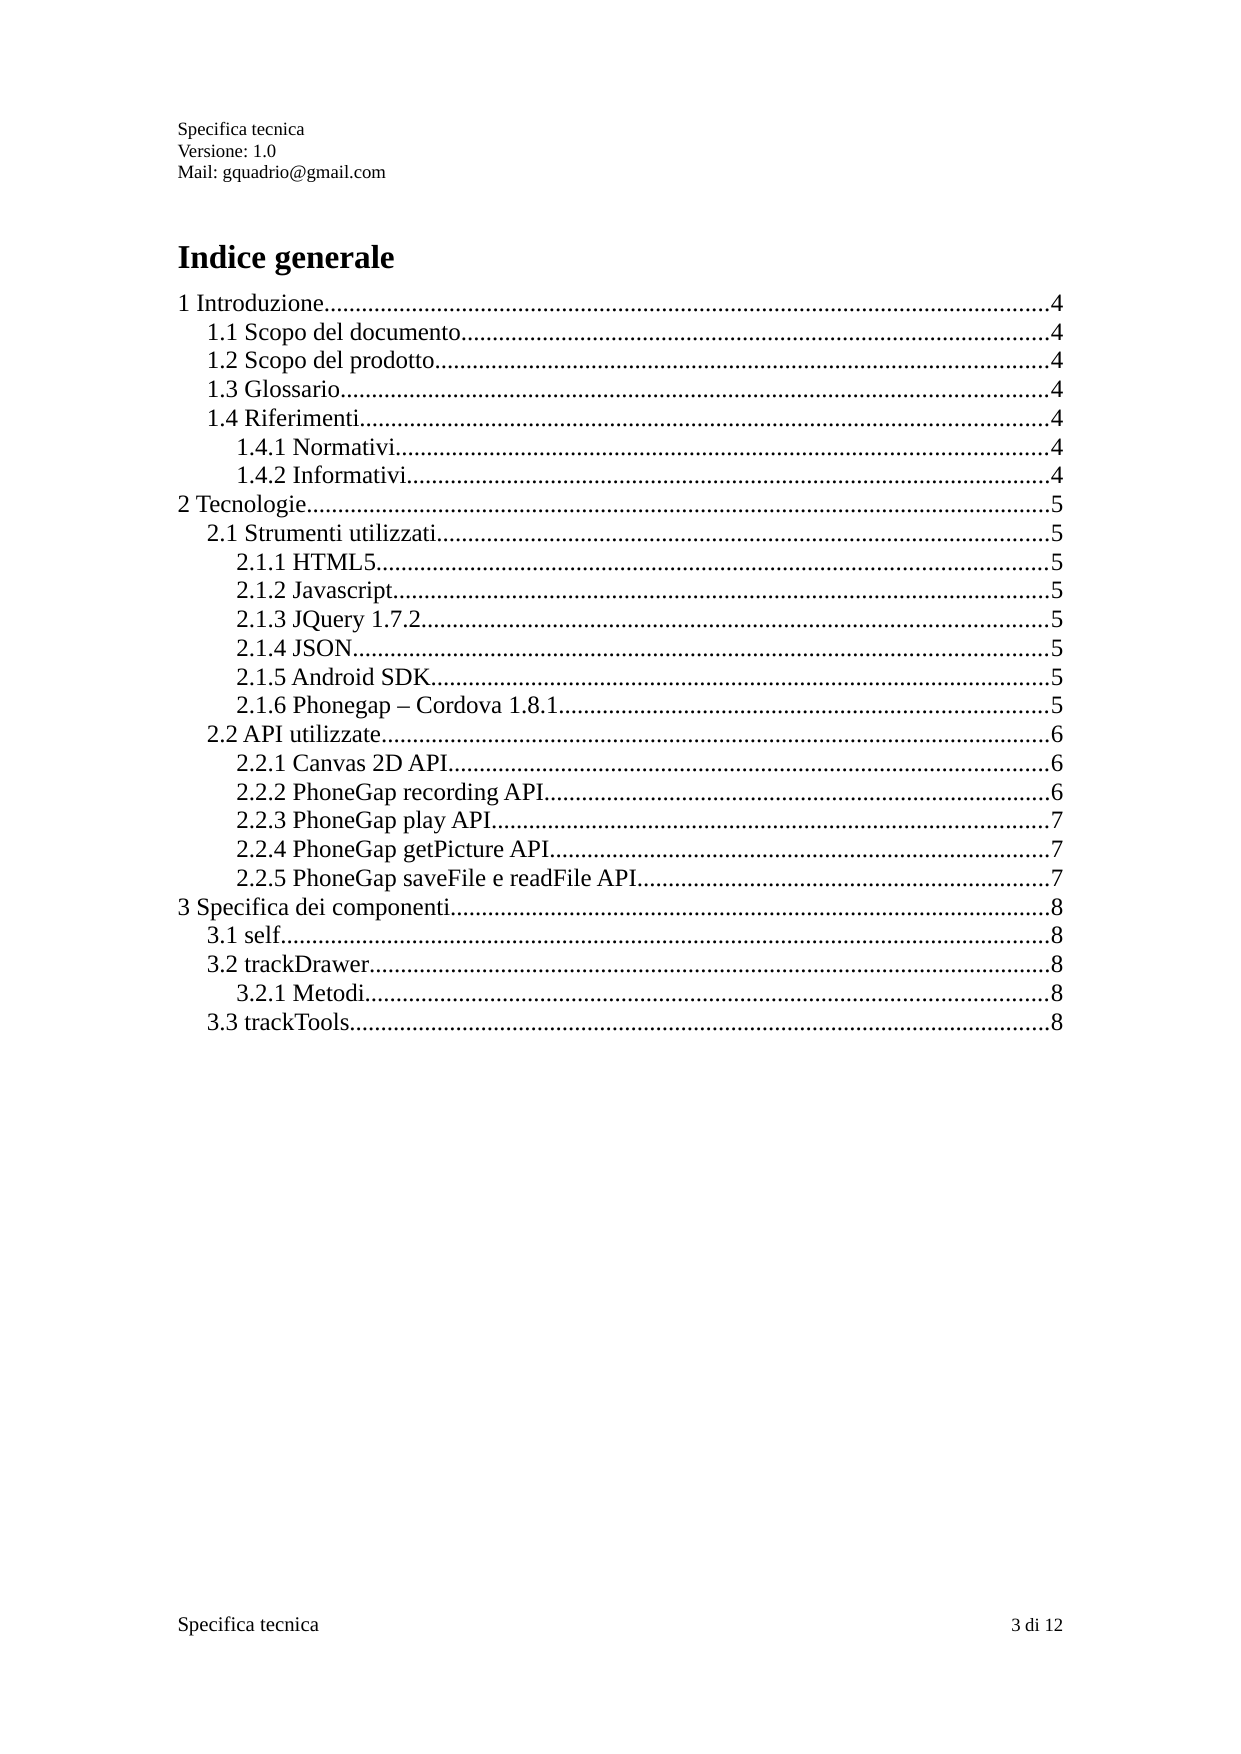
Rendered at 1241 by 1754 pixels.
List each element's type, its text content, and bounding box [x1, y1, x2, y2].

text 1.4.2 Informativi 4 [236, 461, 1063, 489]
text 3.1 self 8 [207, 921, 1063, 949]
text 2.1 Strumenti utilizzati 5 [207, 518, 1063, 547]
text 2.1.4 JSON 5 [236, 633, 1063, 662]
text 2.2 API utilizzate 6 [207, 719, 1063, 748]
text 2 Tecnologie 5 [177, 489, 1063, 518]
text 2.1.2 Javascript 5 [236, 576, 1063, 604]
text 1 Introduzione 4 [177, 288, 1063, 317]
text 1.2 Scopo del prodotto 4 [207, 346, 1063, 374]
text 2.2.1 Canvas 2D API 6 [236, 748, 1063, 777]
text 3.2.1 Metodi 8 [236, 978, 1063, 1007]
text 2.2.5 PhoneGap saveFile e readFile API 7 [236, 863, 1063, 892]
text 3 Specifica dei componenti 8 [177, 892, 1063, 921]
text 3.3 trackTools 8 [207, 1007, 1063, 1036]
text 2.1.1 HTML5 5 [236, 547, 1063, 576]
text 2.1.6 Phonegap – Cordova 1.8.1 5 [236, 691, 1063, 719]
text 1.1 Scopo del documento 4 [207, 317, 1063, 346]
text 2.1.5 Android SDK 5 [236, 662, 1063, 691]
text 2.2.4 PhoneGap getPicture API 7 [236, 834, 1063, 863]
text 1.4 Riferimenti 4 [207, 403, 1063, 432]
text 2.2.3 PhoneGap play API 7 [236, 806, 1063, 834]
text 1.4.1 Normativi 4 [236, 432, 1063, 461]
text 2.1.3 JQuery 1.7.2 5 [236, 604, 1063, 633]
subtitle Indice generale [177, 237, 1063, 276]
text 2.2.2 PhoneGap recording API 6 [236, 777, 1063, 806]
text 3.2 trackDrawer 8 [207, 949, 1063, 978]
text 1.3 Glossario 4 [207, 374, 1063, 403]
